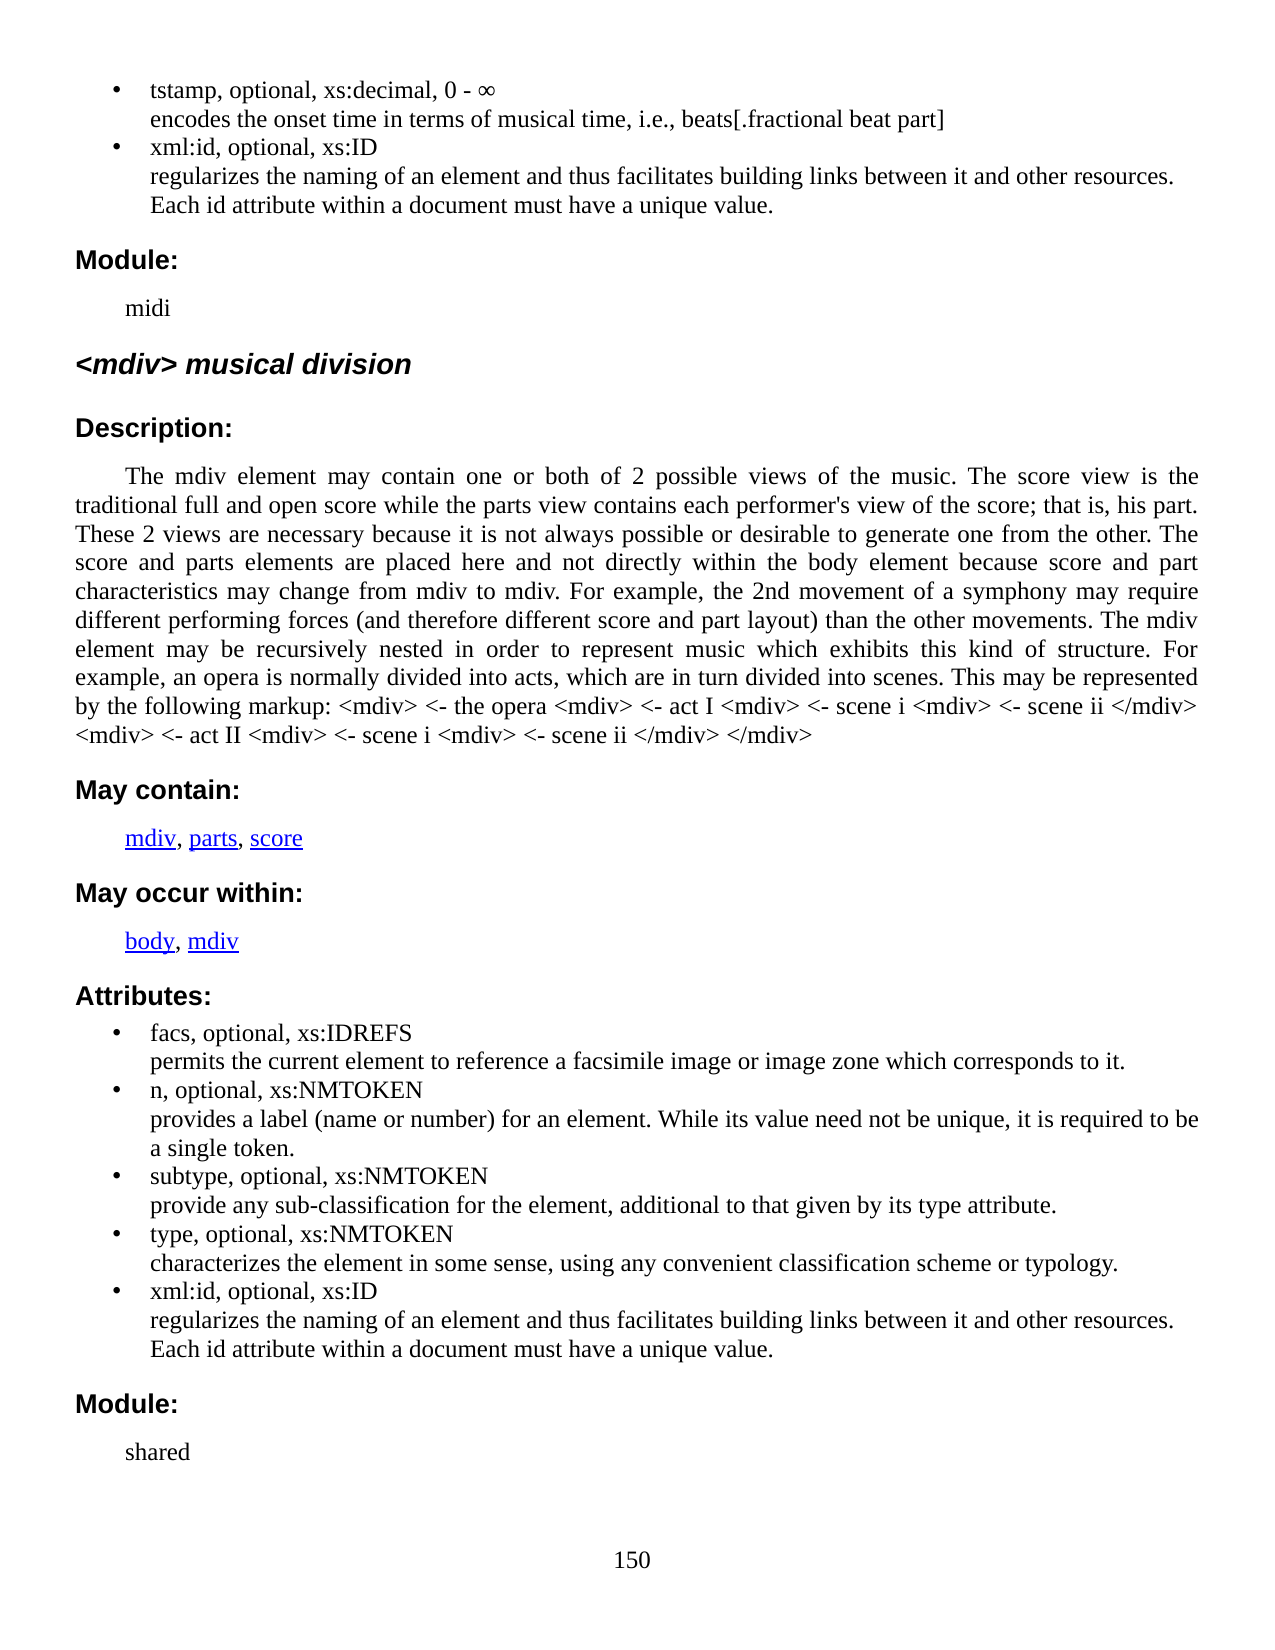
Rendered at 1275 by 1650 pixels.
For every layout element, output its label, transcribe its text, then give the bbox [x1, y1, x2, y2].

list tstamp, optional, xs:decimal, 0 - ∞ encodes the onset time in terms of musical time, i.e., beats[.fractional beat part] [112, 75, 1200, 132]
list facs, optional, xs:IDREFS permits the current element to reference a facsimile image or image zone which corresponds to it. [112, 1018, 1200, 1075]
subtitle Attributes: [75, 980, 1200, 1011]
subtitle <mdiv> musical division [75, 347, 1200, 381]
list subtype, optional, xs:NMTOKEN provide any sub-classification for the element, additional to that given by its type attribute. [112, 1161, 1200, 1219]
text The mdiv element may contain one or both of 2 possible views of the music. The score view is the traditional full and open score while the parts view contains each performer's view of the score; that is, his part. These 2 views are necessary because it is not always possible or desirable to generate one from the other. The score and parts elements are placed here and not directly within the body element because score and part characteristics may change from mdiv to mdiv. For example, the 2nd movement of a symphony may require different performing forces (and therefore different score and part layout) than the other movements. The mdiv element may be recursively nested in order to represent music which exhibits this kind of structure. For example, an opera is normally divided into acts, which are in turn divided into scenes. This may be represented by the following markup: <mdiv> <- the opera <mdiv> <- act I <mdiv> <- scene i <mdiv> <- scene ii </mdiv> <mdiv> <- act II <mdiv> <- scene i <mdiv> <- scene ii </mdiv> </mdiv> [75, 461, 1200, 749]
subtitle May occur within: [75, 877, 1200, 908]
text shared [75, 1437, 1200, 1466]
subtitle Description: [75, 412, 1200, 443]
subtitle Module: [75, 1388, 1200, 1419]
text body, mdiv [75, 926, 1200, 955]
subtitle May contain: [75, 774, 1200, 805]
subtitle Module: [75, 244, 1200, 275]
text mdiv, parts, score [75, 823, 1200, 852]
list xml:id, optional, xs:ID regularizes the naming of an element and thus facilitates building links between it and other resources. Each id attribute within a document must have a unique value. [112, 1276, 1200, 1363]
list type, optional, xs:NMTOKEN characterizes the element in some sense, using any convenient classification scheme or typology. [112, 1219, 1200, 1276]
list n, optional, xs:NMTOKEN provides a label (name or number) for an element. While its value need not be unique, it is required to be a single token. [112, 1075, 1200, 1161]
text midi [75, 293, 1200, 322]
list xml:id, optional, xs:ID regularizes the naming of an element and thus facilitates building links between it and other resources. Each id attribute within a document must have a unique value. [112, 132, 1200, 219]
